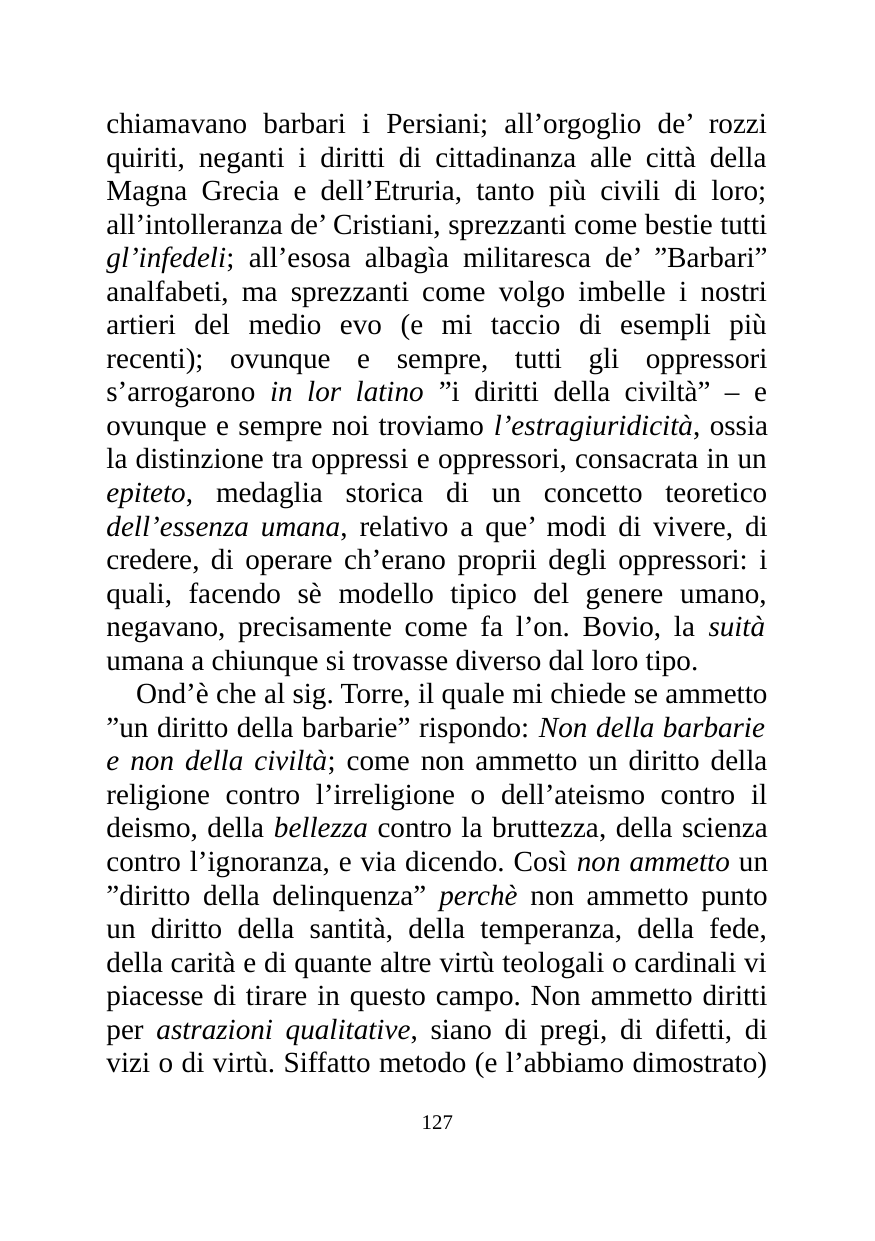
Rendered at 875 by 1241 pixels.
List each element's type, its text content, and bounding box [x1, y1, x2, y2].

text Ond’è che al sig. Torre, il quale mi chiede se ammetto ”un diritto della barbarie” rispondo: Non della barbarie e non della civiltà; come non ammetto un diritto della religione contro l’irreligione o dell’ateismo contro il deismo, della bellezza contro la bruttezza, della scienza contro l’ignoranza, e via dicendo. Così non ammetto un ”diritto della delinquenza” perchè non ammetto punto un diritto della santità, della temperanza, della fede, della carità e di quante altre virtù teologali o cardinali vi piacesse di tirare in questo campo. Non ammetto diritti per astrazioni qualitative, siano di pregi, di difetti, di vizi o di virtù. Siffatto metodo (e l’abbiamo dimostrato) [106, 676, 768, 1079]
text chiamavano barbari i Persiani; all’orgoglio de’ rozzi quiriti, neganti i diritti di cittadinanza alle città della Magna Grecia e dell’Etruria, tanto più civili di loro; all’intolleranza de’ Cristiani, sprezzanti come bestie tutti gl’infedeli; all’esosa albagìa militaresca de’ ”Barbari” analfabeti, ma sprezzanti come volgo imbelle i nostri artieri del medio evo (e mi taccio di esempli più recenti); ovunque e sempre, tutti gli oppressori s’arrogarono in lor latino ”i diritti della civiltà” – e ovunque e sempre noi troviamo l’estragiuridicità, ossia la distinzione tra oppressi e oppressori, consacrata in un epiteto, medaglia storica di un concetto teoretico dell’essenza umana, relativo a que’ modi di vivere, di credere, di operare ch’erano proprii degli oppressori: i quali, facendo sè modello tipico del genere umano, negavano, precisamente come fa l’on. Bovio, la suità umana a chiunque si trovasse diverso dal loro tipo. [106, 106, 768, 676]
